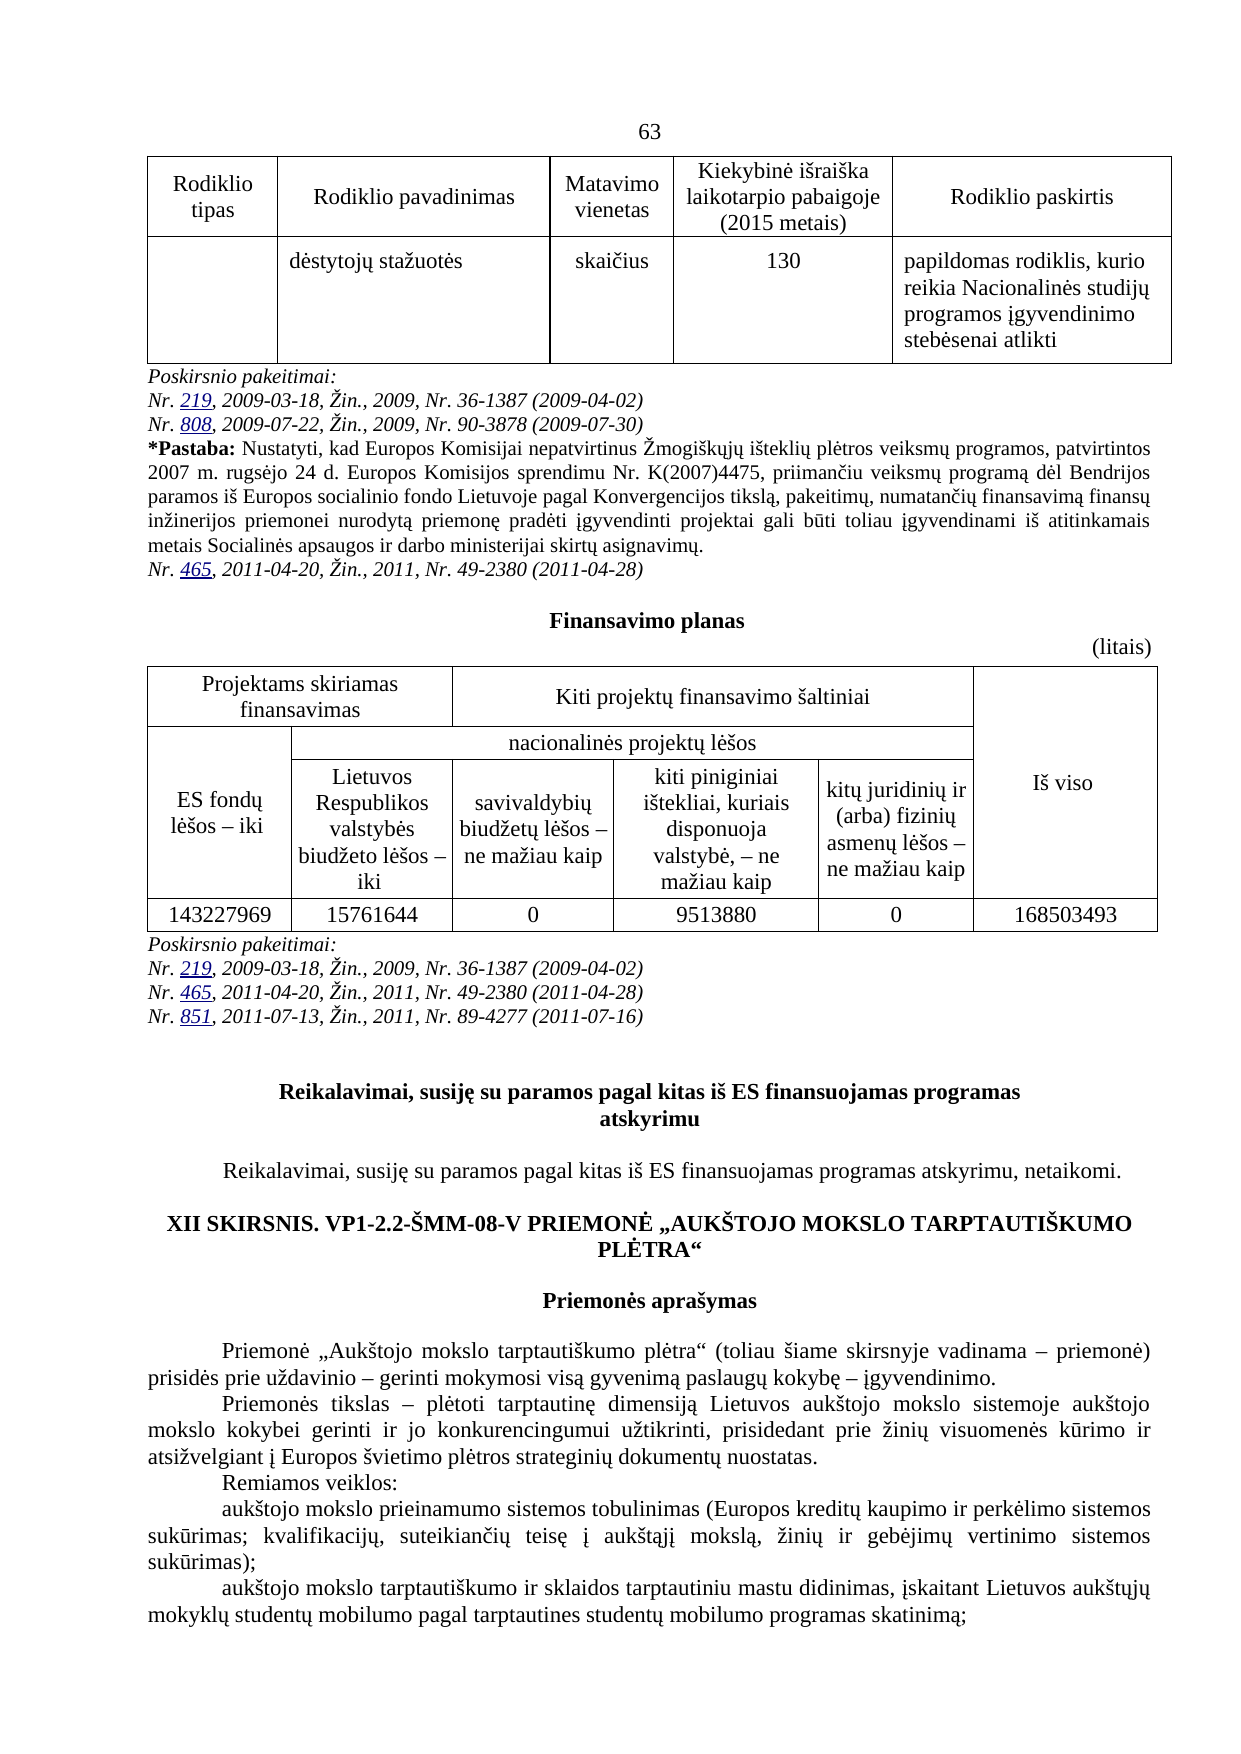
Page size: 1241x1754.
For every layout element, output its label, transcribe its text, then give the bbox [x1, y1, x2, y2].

text XII SKIRSNIS. VP1-2.2-ŠMM-08-V PRIEMONĖ „AUKŠTOJO MOKSLO TARPTAUTIŠKUMO PLĖTRA“ [148, 1210, 1152, 1263]
table_cell kitų juridinių ir (arba) fizinių asmenų lėšos – ne mažiau kaip [819, 760, 973, 897]
table_cell 0 [819, 899, 973, 931]
table_cell 0 [453, 899, 613, 931]
text Poskirsnio pakeitimai: [148, 364, 1152, 388]
table_cell ES fondų lėšos – iki [148, 727, 291, 897]
table_header Iš viso [974, 667, 1157, 897]
text Remiamos veiklos: [148, 1469, 1152, 1495]
table_cell 168503493 [974, 899, 1157, 931]
text aukštojo mokslo tarptautiškumo ir sklaidos tarptautiniu mastu didinimas, įskaitant Lietuvos aukštųjų mokyklų studentų mobilumo pagal tarptautines studentų mobilumo programas skatinimą; [148, 1574, 1152, 1627]
text Reikalavimai, susiję su paramos pagal kitas iš ES finansuojamas programas atskyrimu, netaikomi. [148, 1157, 1152, 1184]
table_header Rodiklio pavadinimas [278, 157, 549, 236]
text Nr. 465, 2011-04-20, Žin., 2011, Nr. 49-2380 (2011-04-28) [148, 557, 1152, 581]
table_header Matavimo vienetas [551, 157, 673, 236]
table_cell 9513880 [614, 899, 818, 931]
text Nr. 808, 2009-07-22, Žin., 2009, Nr. 90-3878 (2009-07-30) [148, 412, 1152, 436]
text Finansavimo planas [148, 607, 1152, 633]
text Nr. 219, 2009-03-18, Žin., 2009, Nr. 36-1387 (2009-04-02) [148, 388, 1152, 412]
table_cell papildomas rodiklis, kurio reikia Nacionalinės studijų programos įgyvendinimo stebėsenai atlikti [893, 237, 1171, 363]
table_header Kiti projektų finansavimo šaltiniai [453, 667, 973, 726]
table_cell 143227969 [148, 899, 291, 931]
table_cell dėstytojų stažuotės [278, 237, 549, 363]
table_cell 15761644 [292, 899, 452, 931]
text (litais) [148, 633, 1152, 660]
table_cell kiti piniginiai ištekliai, kuriais disponuoja valstybė, – ne mažiau kaip [614, 760, 818, 897]
text Poskirsnio pakeitimai: [148, 932, 1152, 956]
text Nr. 219, 2009-03-18, Žin., 2009, Nr. 36-1387 (2009-04-02) [148, 956, 1152, 980]
text Priemonė „Aukštojo mokslo tarptautiškumo plėtra“ (toliau šiame skirsnyje vadinama – priemonė) prisidės prie uždavinio – gerinti mokymosi visą gyvenimą paslaugų kokybę – įgyvendinimo. [148, 1337, 1152, 1390]
table_header Kiekybinė išraiška laikotarpio pabaigoje (2015 metais) [674, 157, 892, 236]
table_cell 130 [674, 237, 892, 363]
text Nr. 465, 2011-04-20, Žin., 2011, Nr. 49-2380 (2011-04-28) [148, 980, 1152, 1004]
text Priemonės tikslas – plėtoti tarptautinę dimensiją Lietuvos aukštojo mokslo sistemoje aukštojo mokslo kokybei gerinti ir jo konkurencingumui užtikrinti, prisidedant prie žinių visuomenės kūrimo ir atsižvelgiant į Europos švietimo plėtros strateginių dokumentų nuostatas. [148, 1390, 1152, 1469]
text Nr. 851, 2011-07-13, Žin., 2011, Nr. 89-4277 (2011-07-16) [148, 1004, 1152, 1028]
table_cell nacionalinės projektų lėšos [292, 727, 973, 759]
text Reikalavimai, susiję su paramos pagal kitas iš ES finansuojamas programas atskyrimu [148, 1078, 1152, 1131]
table_header Rodiklio paskirtis [893, 157, 1171, 236]
table_cell Lietuvos Respublikos valstybės biudžeto lėšos – iki [292, 760, 452, 897]
table_cell skaičius [551, 237, 673, 363]
table_cell savivaldybių biudžetų lėšos – ne mažiau kaip [453, 760, 613, 897]
table_header Rodiklio tipas [148, 157, 277, 236]
table_header Projektams skiriamas finansavimas [148, 667, 452, 726]
text aukštojo mokslo prieinamumo sistemos tobulinimas (Europos kreditų kaupimo ir perkėlimo sistemos sukūrimas; kvalifikacijų, suteikiančių teisę į aukštąjį mokslą, žinių ir gebėjimų vertinimo sistemos sukūrimas); [148, 1495, 1152, 1574]
text *Pastaba: Nustatyti, kad Europos Komisijai nepatvirtinus Žmogiškųjų išteklių plėtros veiksmų programos, patvirtintos 2007 m. rugsėjo 24 d. Europos Komisijos sprendimu Nr. K(2007)4475, priimančiu veiksmų programą dėl Bendrijos paramos iš Europos socialinio fondo Lietuvoje pagal Konvergencijos tikslą, pakeitimų, numatančių finansavimą finansų inžinerijos priemonei nurodytą priemonę pradėti įgyvendinti projektai gali būti toliau įgyvendinami iš atitinkamais metais Socialinės apsaugos ir darbo ministerijai skirtų asignavimų. [148, 436, 1152, 557]
text Priemonės aprašymas [148, 1287, 1152, 1313]
table_cell [148, 237, 277, 363]
